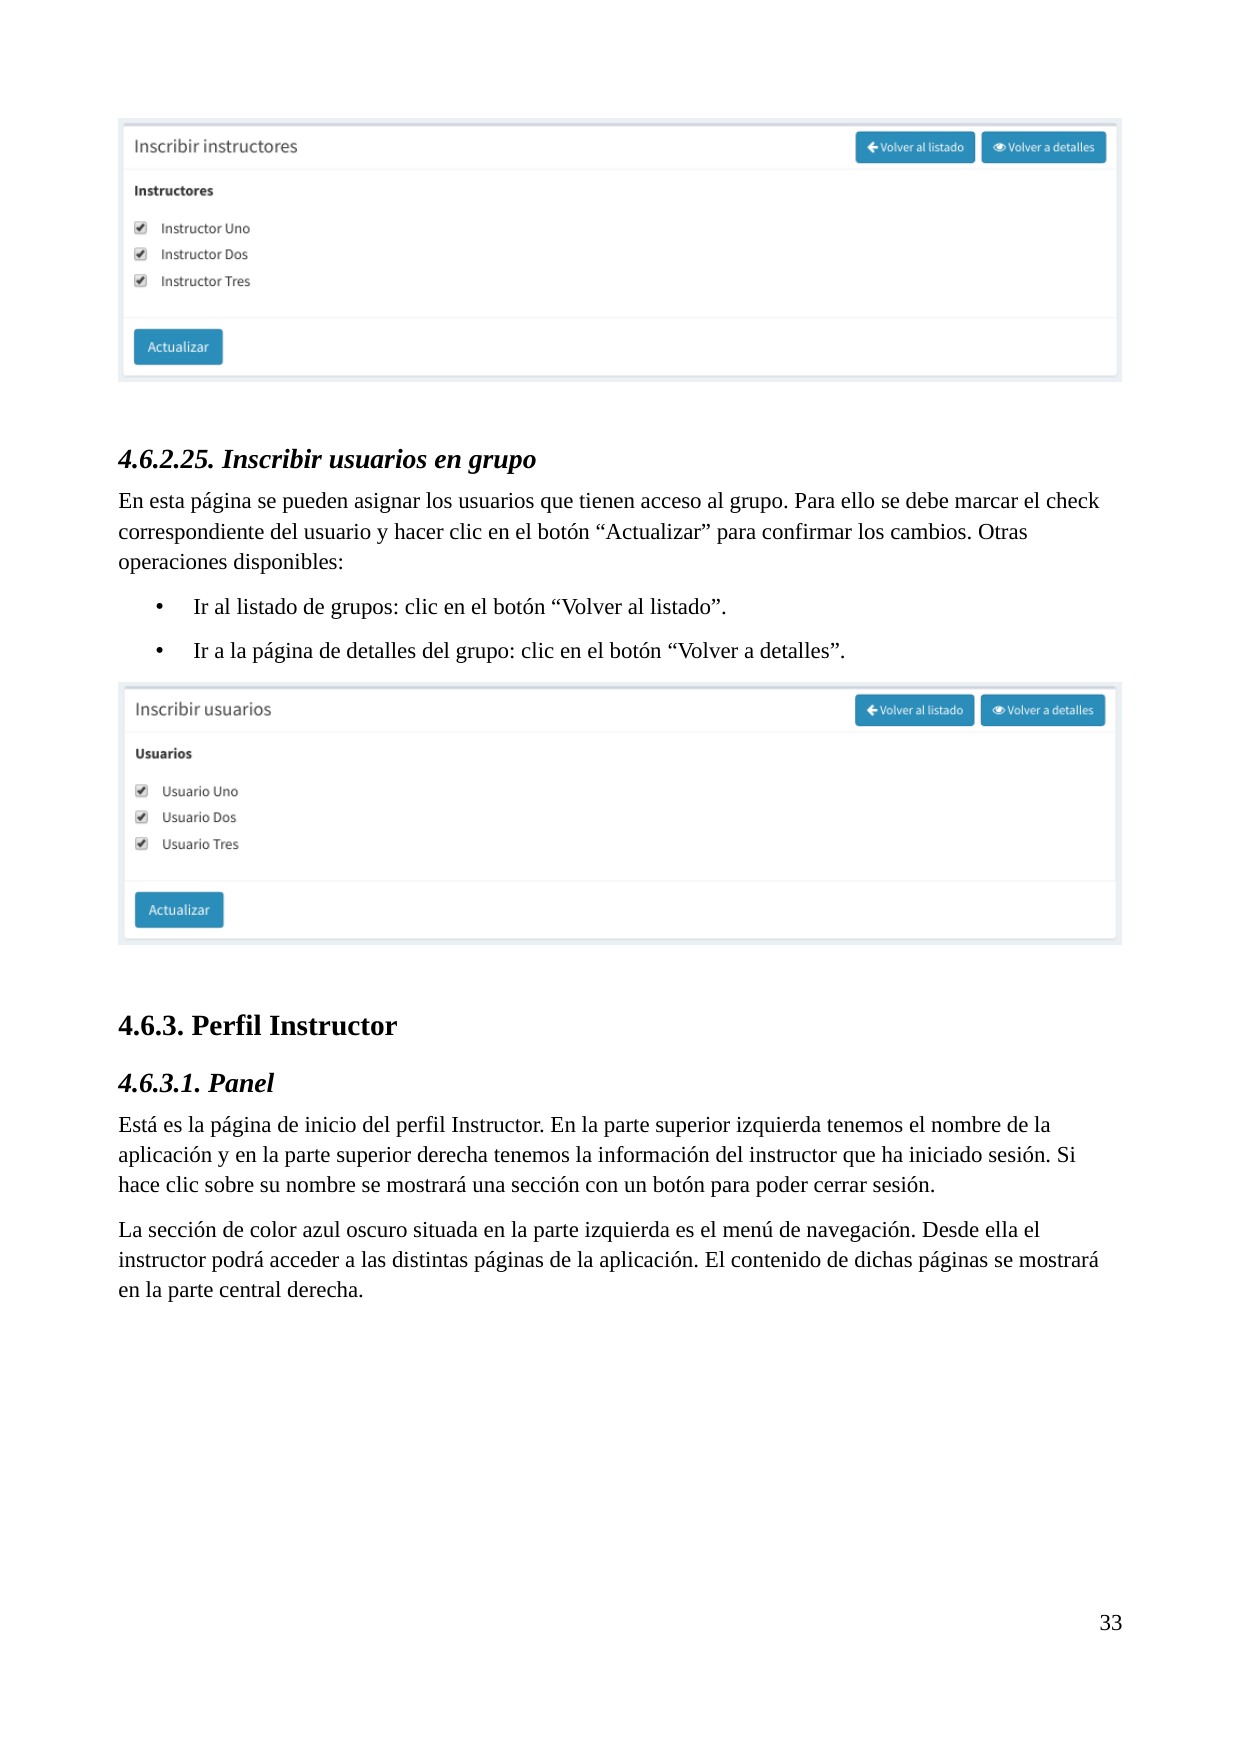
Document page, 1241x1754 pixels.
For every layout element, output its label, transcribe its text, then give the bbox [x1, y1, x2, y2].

text Está es la página de inicio del perfil Instructor. En la parte superior izquierda tenemos el nombre de la aplicación y en la parte superior derecha tenemos la información del instructor que ha iniciado sesión. Si hace clic sobre su nombre se mostrará una sección con un botón para poder cerrar sesión. [118, 1111, 1122, 1198]
text La sección de color azul oscuro situada en la parte izquierda es el menú de navegación. Desde ella el instructor podrá acceder a las distintas páginas de la aplicación. El contenido de dichas páginas se mostrará en la parte central derecha. [118, 1216, 1122, 1303]
list Ir a la página de detalles del grupo: clic en el botón “Volver a detalles”. [156, 637, 1122, 664]
text En esta página se pueden asignar los usuarios que tienen acceso al grupo. Para ello se debe marcar el check correspondiente del usuario y hacer clic en el botón “Actualizar” para confirmar los cambios. Otras operaciones disponibles: [118, 487, 1122, 574]
list Ir al listado de grupos: clic en el botón “Volver al listado”. [156, 593, 1122, 619]
subtitle 4.6.2.25. Inscribir usuarios en grupo [118, 443, 1122, 475]
picture [118, 682, 1123, 945]
picture [118, 118, 1123, 382]
subtitle 4.6.3.1. Panel [118, 1066, 1122, 1098]
subtitle 4.6.3. Perfil Instructor [118, 1008, 1122, 1041]
